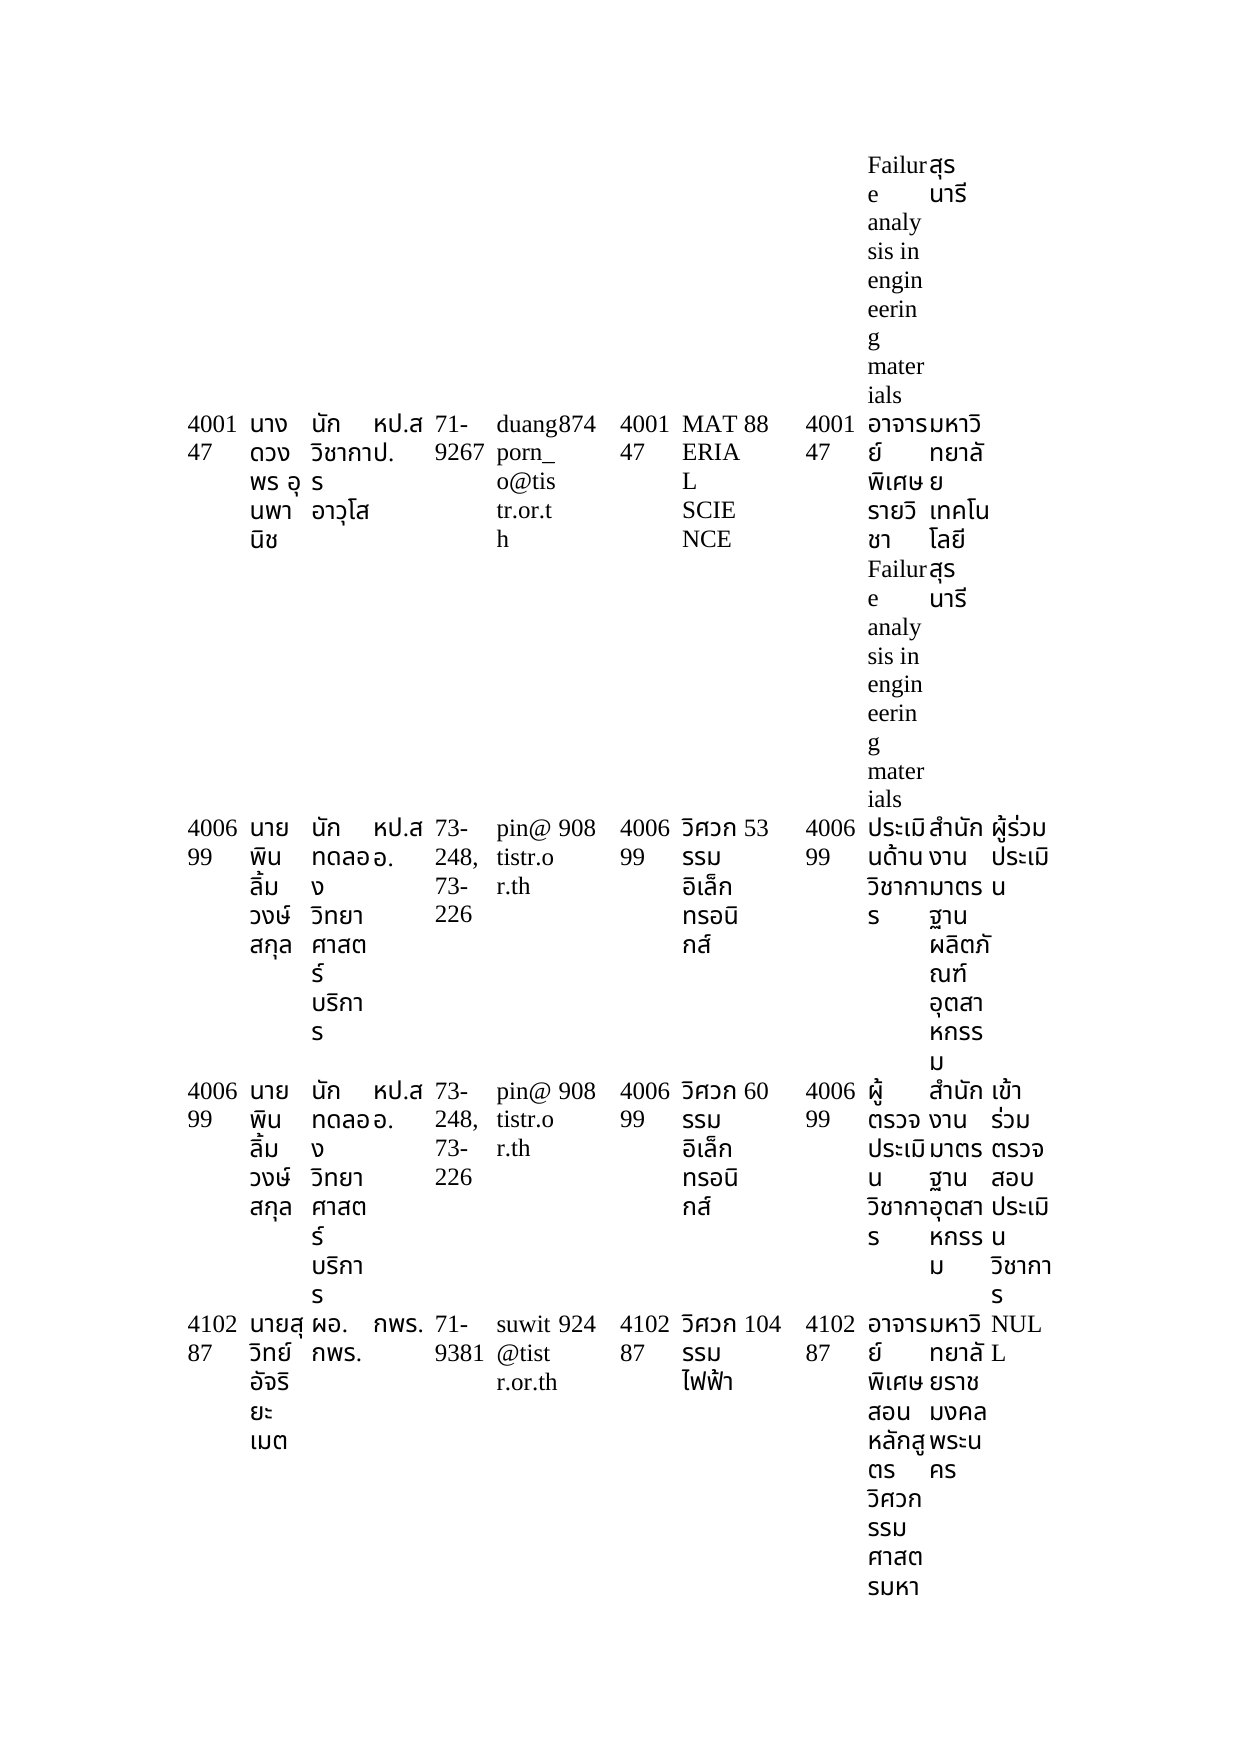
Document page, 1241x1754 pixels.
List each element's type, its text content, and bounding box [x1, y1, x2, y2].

table_cell 73-248, 73-226 [435, 813, 496, 1076]
table_cell MATERIAL SCIENCE [682, 409, 743, 813]
table_cell นายพิน ลิ้มวงษ์สกุล [249, 1076, 311, 1309]
table_cell [249, 150, 311, 409]
table_cell [558, 150, 620, 409]
table_cell 924 [558, 1309, 620, 1601]
table_cell หป.สป. [373, 409, 434, 813]
table_cell 410287 [620, 1309, 682, 1601]
table_cell นักวิชาการอาวุโส [311, 409, 373, 813]
table_cell 400699 [805, 813, 867, 1076]
table_cell มหาวิทยาลัยเทคโนโลยีสุรนารี [929, 409, 991, 813]
table_cell ผู้ตรวจประเมินวิชาการ [867, 1076, 929, 1309]
table_cell 53 [744, 813, 805, 1076]
table_cell 400699 [188, 813, 249, 1076]
table_cell เข้าร่วมตรวจสอบประเมินวิชาการ [991, 1076, 1053, 1309]
table_cell หป.สอ. [373, 813, 434, 1076]
table_cell [373, 150, 434, 409]
table_cell ผู้ร่วมประเมิน [991, 813, 1053, 1076]
table_cell นายพิน ลิ้มวงษ์สกุล [249, 813, 311, 1076]
table_cell กพร. [373, 1309, 434, 1601]
table_cell นักทดลองวิทยาศาสตร์บริการ [311, 1076, 373, 1309]
table_cell [682, 150, 743, 409]
table_cell 400699 [805, 1076, 867, 1309]
table_cell นักทดลองวิทยาศาสตร์บริการ [311, 813, 373, 1076]
table_cell [744, 150, 805, 409]
table_cell suwit@tistr.or.th [496, 1309, 558, 1601]
table_cell duangporn_o@tistr.or.th [496, 409, 558, 813]
table_cell มหาวิทยาลัยราชมงคลพระนคร [929, 1309, 991, 1601]
table_cell pin@tistr.or.th [496, 1076, 558, 1309]
table_cell [496, 150, 558, 409]
table_cell 400699 [620, 813, 682, 1076]
table_cell วิศวกรรมอิเล็กทรอนิกส์ [682, 813, 743, 1076]
table_cell สำนักงานมาตรฐานอุตสาหกรรม [929, 1076, 991, 1309]
table_cell Failure analysis in engineering materials [867, 150, 929, 409]
table_cell 400699 [620, 1076, 682, 1309]
table_cell 410287 [805, 1309, 867, 1601]
table_cell [805, 150, 867, 409]
table_cell 104 [744, 1309, 805, 1601]
table_cell [991, 409, 1053, 813]
table_cell 400147 [805, 409, 867, 813]
table_cell 71-9381 [435, 1309, 496, 1601]
table_cell นางดวงพร อุนพานิช [249, 409, 311, 813]
table_cell [311, 150, 373, 409]
table_cell อาจารย์พิเศษสอนหลักสูตรวิศวกรรมศาสตรมหา [867, 1309, 929, 1601]
table_cell สำนักงานมาตรฐานผลิตภัณฑ์อุตสาหกรรม [929, 813, 991, 1076]
table_cell [991, 150, 1053, 409]
table_cell 73-248, 73-226 [435, 1076, 496, 1309]
table_cell 400699 [188, 1076, 249, 1309]
table_cell นายสุวิทย์ อัจริยะเมต [249, 1309, 311, 1601]
table_cell สุรนารี [929, 150, 991, 409]
table_cell 60 [744, 1076, 805, 1309]
table_cell [620, 150, 682, 409]
table_cell ผอ. กพร. [311, 1309, 373, 1601]
table_cell [435, 150, 496, 409]
table_cell วิศวกรรมอิเล็กทรอนิกส์ [682, 1076, 743, 1309]
table_cell 874 [558, 409, 620, 813]
table_cell 908 [558, 1076, 620, 1309]
table_cell 400147 [620, 409, 682, 813]
table_cell อาจารย์พิเศษ รายวิชา Failure analysis in engineering materials [867, 409, 929, 813]
table_cell [188, 150, 249, 409]
table_cell NULL [991, 1309, 1053, 1601]
table_cell 88 [744, 409, 805, 813]
table_cell วิศวกรรมไฟฟ้า [682, 1309, 743, 1601]
table_cell pin@tistr.or.th [496, 813, 558, 1076]
table_cell ประเมินด้านวิชาการ [867, 813, 929, 1076]
table_cell หป.สอ. [373, 1076, 434, 1309]
table_cell 908 [558, 813, 620, 1076]
table_cell 71-9267 [435, 409, 496, 813]
table_cell 410287 [188, 1309, 249, 1601]
table_cell 400147 [188, 409, 249, 813]
